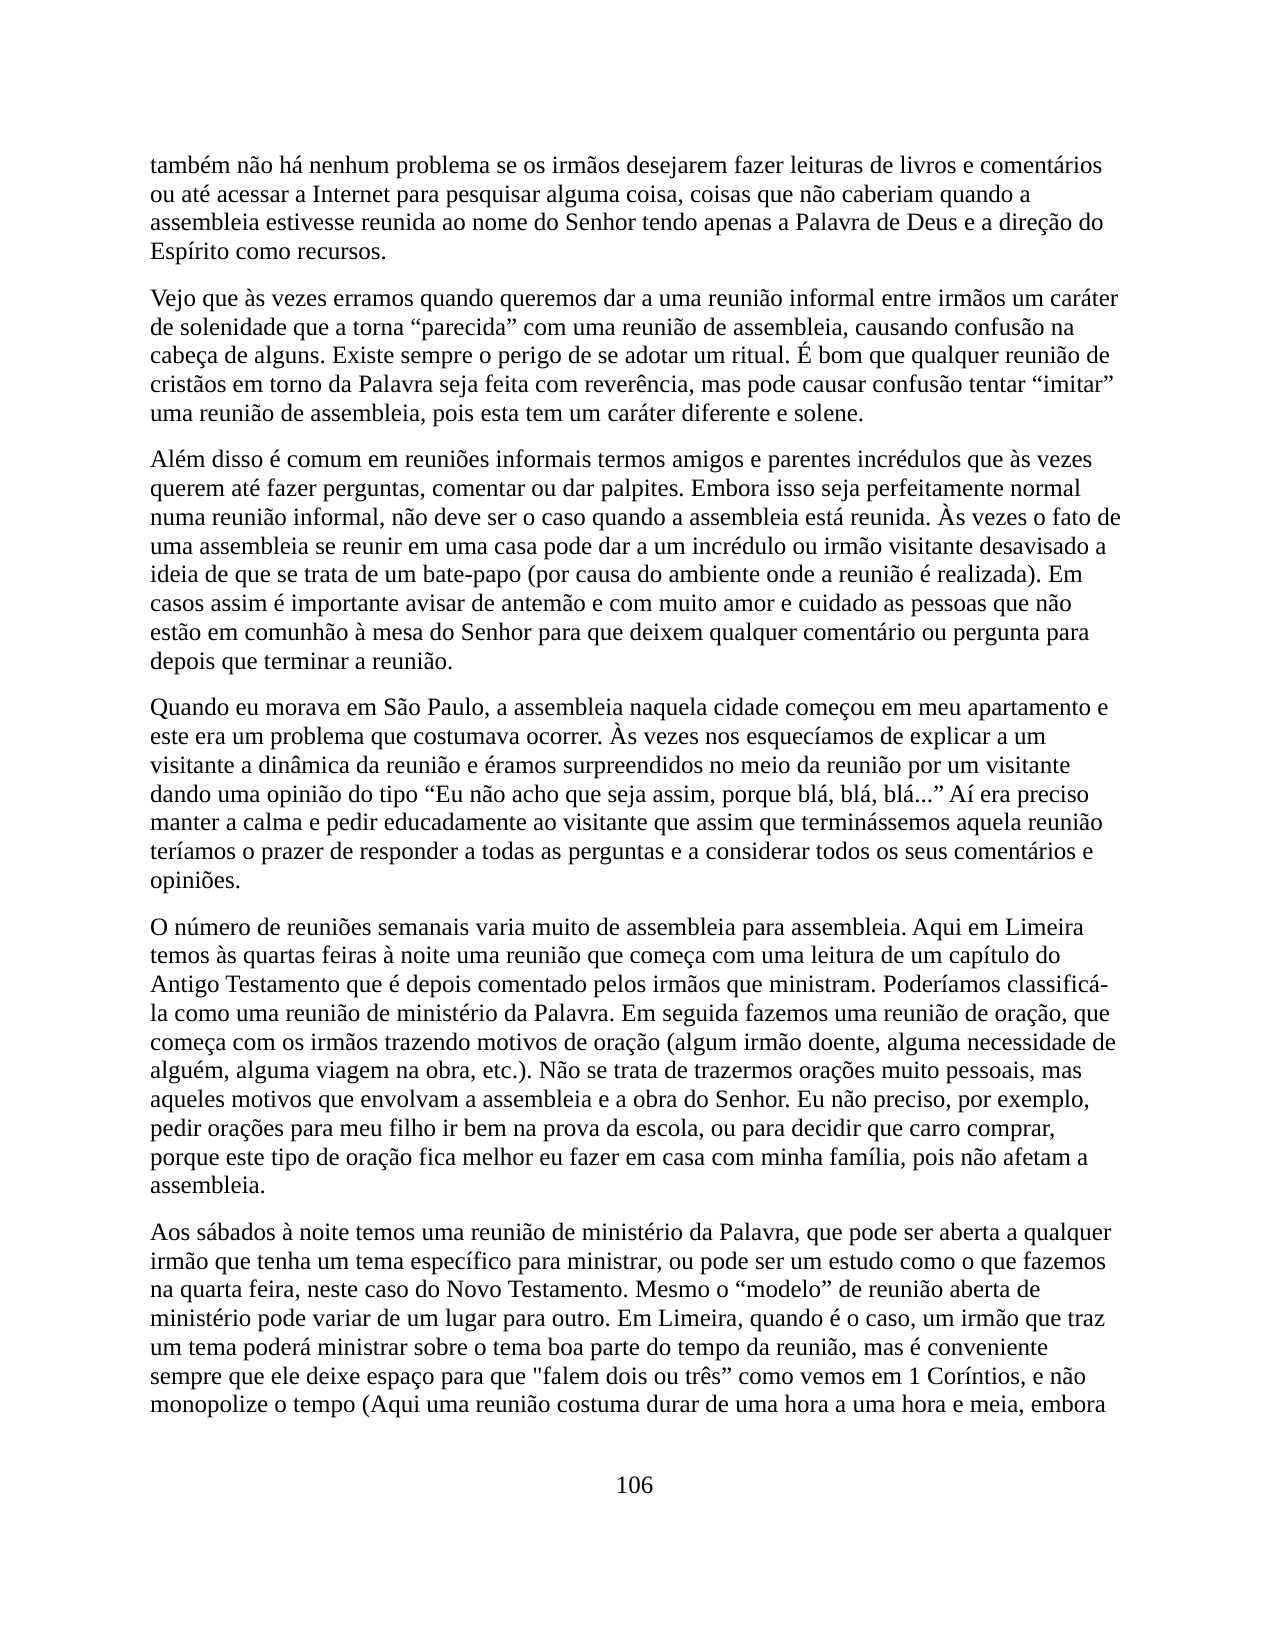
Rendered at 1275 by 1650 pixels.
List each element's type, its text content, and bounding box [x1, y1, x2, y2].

text Vejo que às vezes erramos quando queremos dar a uma reunião informal entre irmãos um caráter de solenidade que a torna “parecida” com uma reunião de assembleia, causando confusão na cabeça de alguns. Existe sempre o perigo de se adotar um ritual. É bom que qualquer reunião de cristãos em torno da Palavra seja feita com reverência, mas pode causar confusão tentar “imitar” uma reunião de assembleia, pois esta tem um caráter diferente e solene. [150, 283, 1125, 427]
text Além disso é comum em reuniões informais termos amigos e parentes incrédulos que às vezes querem até fazer perguntas, comentar ou dar palpites. Embora isso seja perfeitamente normal numa reunião informal, não deve ser o caso quando a assembleia está reunida. Às vezes o fato de uma assembleia se reunir em uma casa pode dar a um incrédulo ou irmão visitante desavisado a ideia de que se trata de um bate-papo (por causa do ambiente onde a reunião é realizada). Em casos assim é importante avisar de antemão e com muito amor e cuidado as pessoas que não estão em comunhão à mesa do Senhor para que deixem qualquer comentário ou pergunta para depois que terminar a reunião. [150, 444, 1125, 674]
text O número de reuniões semanais varia muito de assembleia para assembleia. Aqui em Limeira temos às quartas feiras à noite uma reunião que começa com uma leitura de um capítulo do Antigo Testamento que é depois comentado pelos irmãos que ministram. Poderíamos classificá-la como uma reunião de ministério da Palavra. Em seguida fazemos uma reunião de oração, que começa com os irmãos trazendo motivos de oração (algum irmão doente, alguma necessidade de alguém, alguma viagem na obra, etc.). Não se trata de trazermos orações muito pessoais, mas aqueles motivos que envolvam a assembleia e a obra do Senhor. Eu não preciso, por exemplo, pedir orações para meu filho ir bem na prova da escola, ou para decidir que carro comprar, porque este tipo de oração fica melhor eu fazer em casa com minha família, pois não afetam a assembleia. [150, 912, 1125, 1199]
text também não há nenhum problema se os irmãos desejarem fazer leituras de livros e comentários ou até acessar a Internet para pesquisar alguma coisa, coisas que não caberiam quando a assembleia estivesse reunida ao nome do Senhor tendo apenas a Palavra de Deus e a direção do Espírito como recursos. [150, 150, 1125, 265]
text Quando eu morava em São Paulo, a assembleia naquela cidade começou em meu apartamento e este era um problema que costumava ocorrer. Às vezes nos esquecíamos de explicar a um visitante a dinâmica da reunião e éramos surpreendidos no meio da reunião por um visitante dando uma opinião do tipo “Eu não acho que seja assim, porque blá, blá, blá...” Aí era preciso manter a calma e pedir educadamente ao visitante que assim que terminássemos aquela reunião teríamos o prazer de responder a todas as perguntas e a considerar todos os seus comentários e opiniões. [150, 692, 1125, 894]
text Aos sábados à noite temos uma reunião de ministério da Palavra, que pode ser aberta a qualquer irmão que tenha um tema específico para ministrar, ou pode ser um estudo como o que fazemos na quarta feira, neste caso do Novo Testamento. Mesmo o “modelo” de reunião aberta de ministério pode variar de um lugar para outro. Em Limeira, quando é o caso, um irmão que traz um tema poderá ministrar sobre o tema boa parte do tempo da reunião, mas é conveniente sempre que ele deixe espaço para que "falem dois ou três” como vemos em 1 Coríntios, e não monopolize o tempo (Aqui uma reunião costuma durar de uma hora a uma hora e meia, embora [150, 1217, 1125, 1418]
